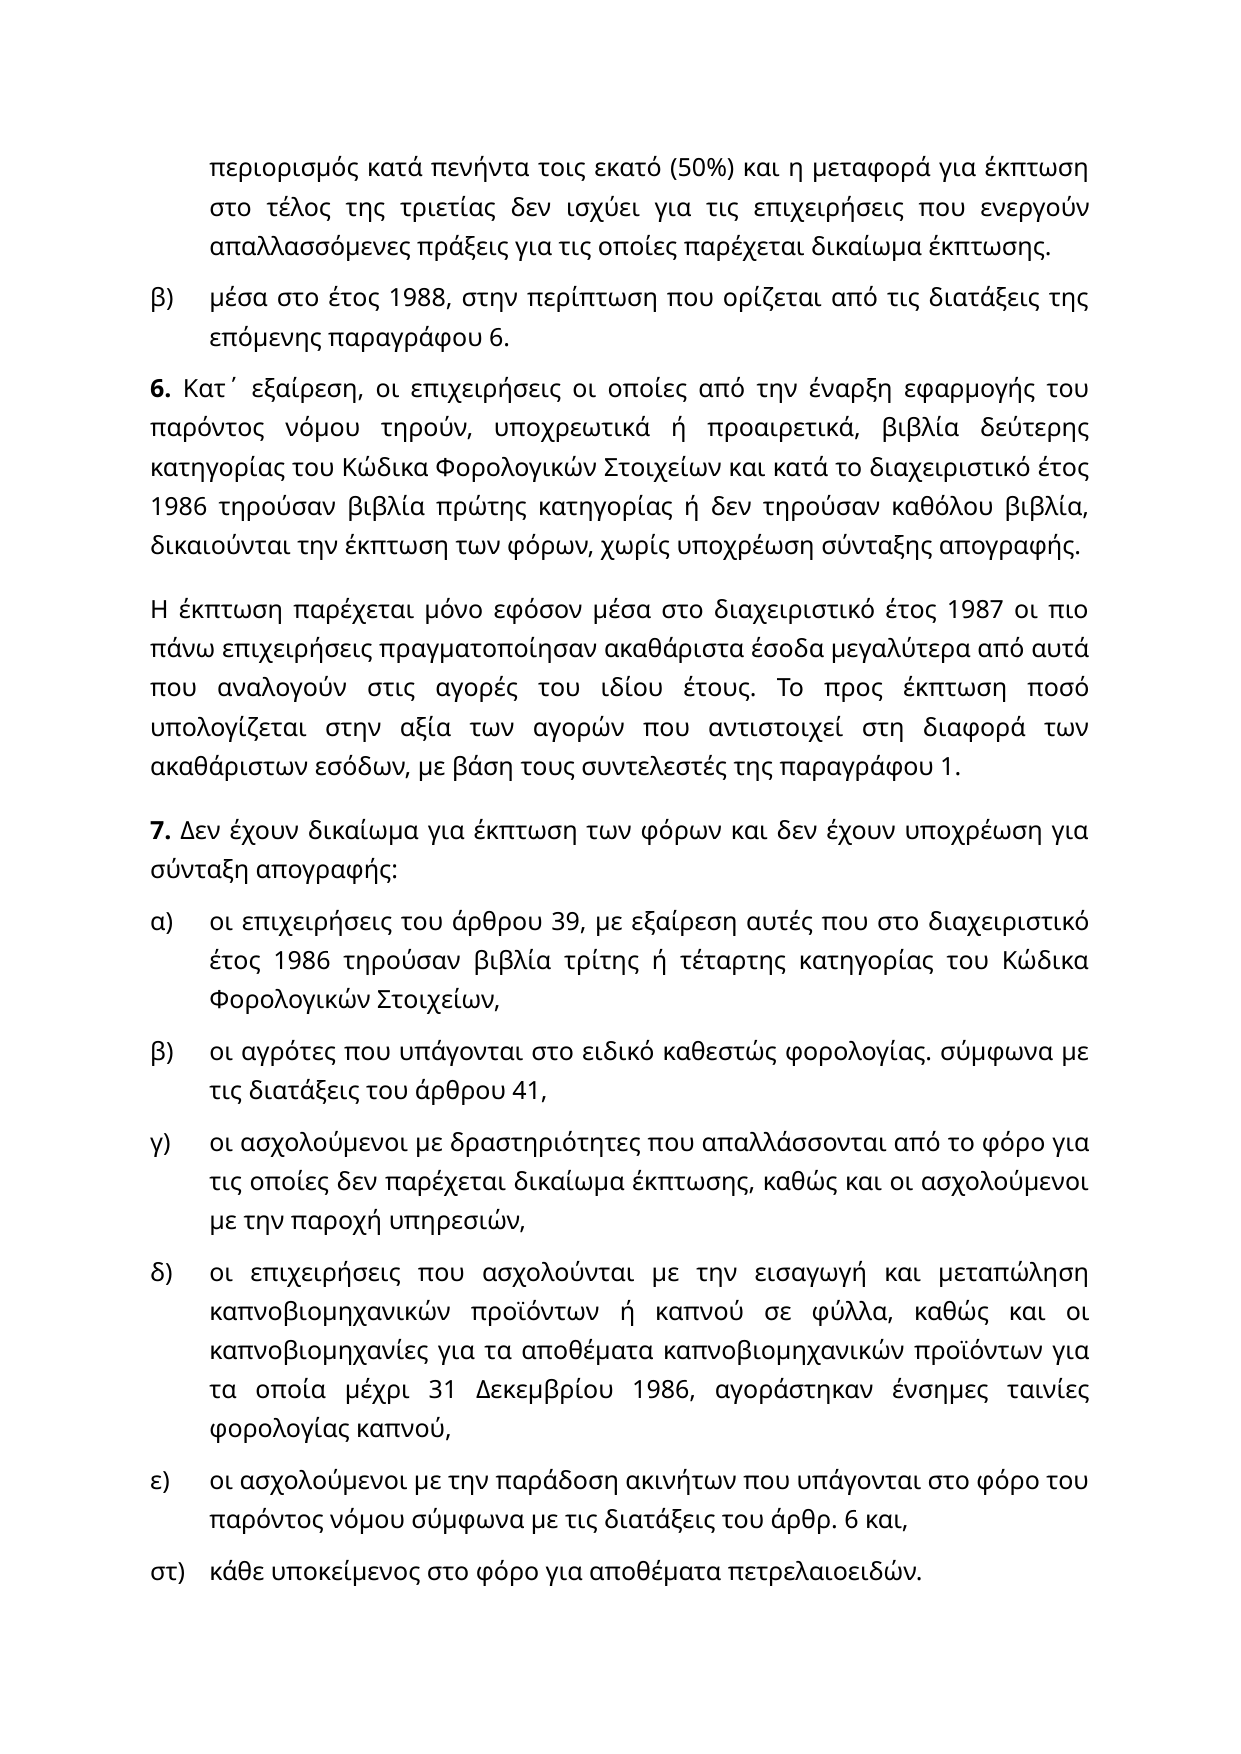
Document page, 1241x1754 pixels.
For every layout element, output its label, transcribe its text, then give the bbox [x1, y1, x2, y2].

list α) οι επιχειρήσεις του άρθρου 39, με εξαίρεση αυτές που στο διαχειριστικό έτος 1986 τηρούσαν βιβλία τρίτης ή τέταρτης κατηγορίας του Κώδικα Φορολογικών Στοιχείων, [150, 903, 1090, 1016]
list δ) οι επιχειρήσεις που ασχολούνται με την εισαγωγή και μεταπώληση καπνοβιομηχανικών προϊόντων ή καπνού σε φύλλα, καθώς και οι καπνοβιομηχανίες για τα αποθέματα καπνοβιομηχανικών προϊόντων για τα οποία μέχρι 31 Δεκεμβρίου 1986, αγοράστηκαν ένσημες ταινίες φορολογίας καπνού, [150, 1254, 1090, 1445]
list γ) οι ασχολούμενοι με δραστηριότητες που απαλλάσσονται από το φόρο για τις οποίες δεν παρέχεται δικαίωμα έκπτωσης, καθώς και οι ασχολούμενοι με την παροχή υπηρεσιών, [150, 1124, 1090, 1237]
list ε) οι ασχολούμενοι με την παράδοση ακινήτων που υπάγονται στο φόρο του παρόντος νόμου σύμφωνα με τις διατάξεις του άρθρ. 6 και, [150, 1462, 1090, 1536]
text Η έκπτωση παρέχεται μόνο εφόσον μέσα στο διαχειριστικό έτος 1987 οι πιο πάνω επιχειρήσεις πραγματοποίησαν ακαθάριστα έσοδα μεγαλύτερα από αυτά που αναλογούν στις αγορές του ιδίου έτους. Το προς έκπτωση ποσό υπολογίζεται στην αξία των αγορών που αντιστοιχεί στη διαφορά των ακαθάριστων εσόδων, με βάση τους συντελεστές της παραγράφου 1. [150, 592, 1090, 782]
list β) οι αγρότες που υπάγονται στο ειδικό καθεστώς φορολογίας. σύμφωνα με τις διατάξεις του άρθρου 41, [150, 1033, 1090, 1107]
list β) μέσα στο έτος 1988, στην περίπτωση που ορίζεται από τις διατάξεις της επόμενης παραγράφου 6. [150, 280, 1090, 353]
list περιορισμός κατά πενήντα τοις εκατό (50%) και η μεταφορά για έκπτωση στο τέλος της τριετίας δεν ισχύει για τις επιχειρήσεις που ενεργούν απαλλασσόμενες πράξεις για τις οποίες παρέχεται δικαίωμα έκπτωσης. [150, 150, 1090, 262]
text 7. Δεν έχουν δικαίωμα για έκπτωση των φόρων και δεν έχουν υποχρέωση για σύνταξη απογραφής: [150, 812, 1090, 886]
list στ) κάθε υποκείμενος στο φόρο για αποθέματα πετρελαιοειδών. [150, 1553, 1090, 1587]
text 6. Κατ΄ εξαίρεση, οι επιχειρήσεις οι οποίες από την έναρξη εφαρμογής του παρόντος νόμου τηρούν, υποχρεωτικά ή προαιρετικά, βιβλία δεύτερης κατηγορίας του Κώδικα Φορολογικών Στοιχείων και κατά το διαχειριστικό έτος 1986 τηρούσαν βιβλία πρώτης κατηγορίας ή δεν τηρούσαν καθόλου βιβλία, δικαιούνται την έκπτωση των φόρων, χωρίς υποχρέωση σύνταξης απογραφής. [150, 371, 1090, 562]
